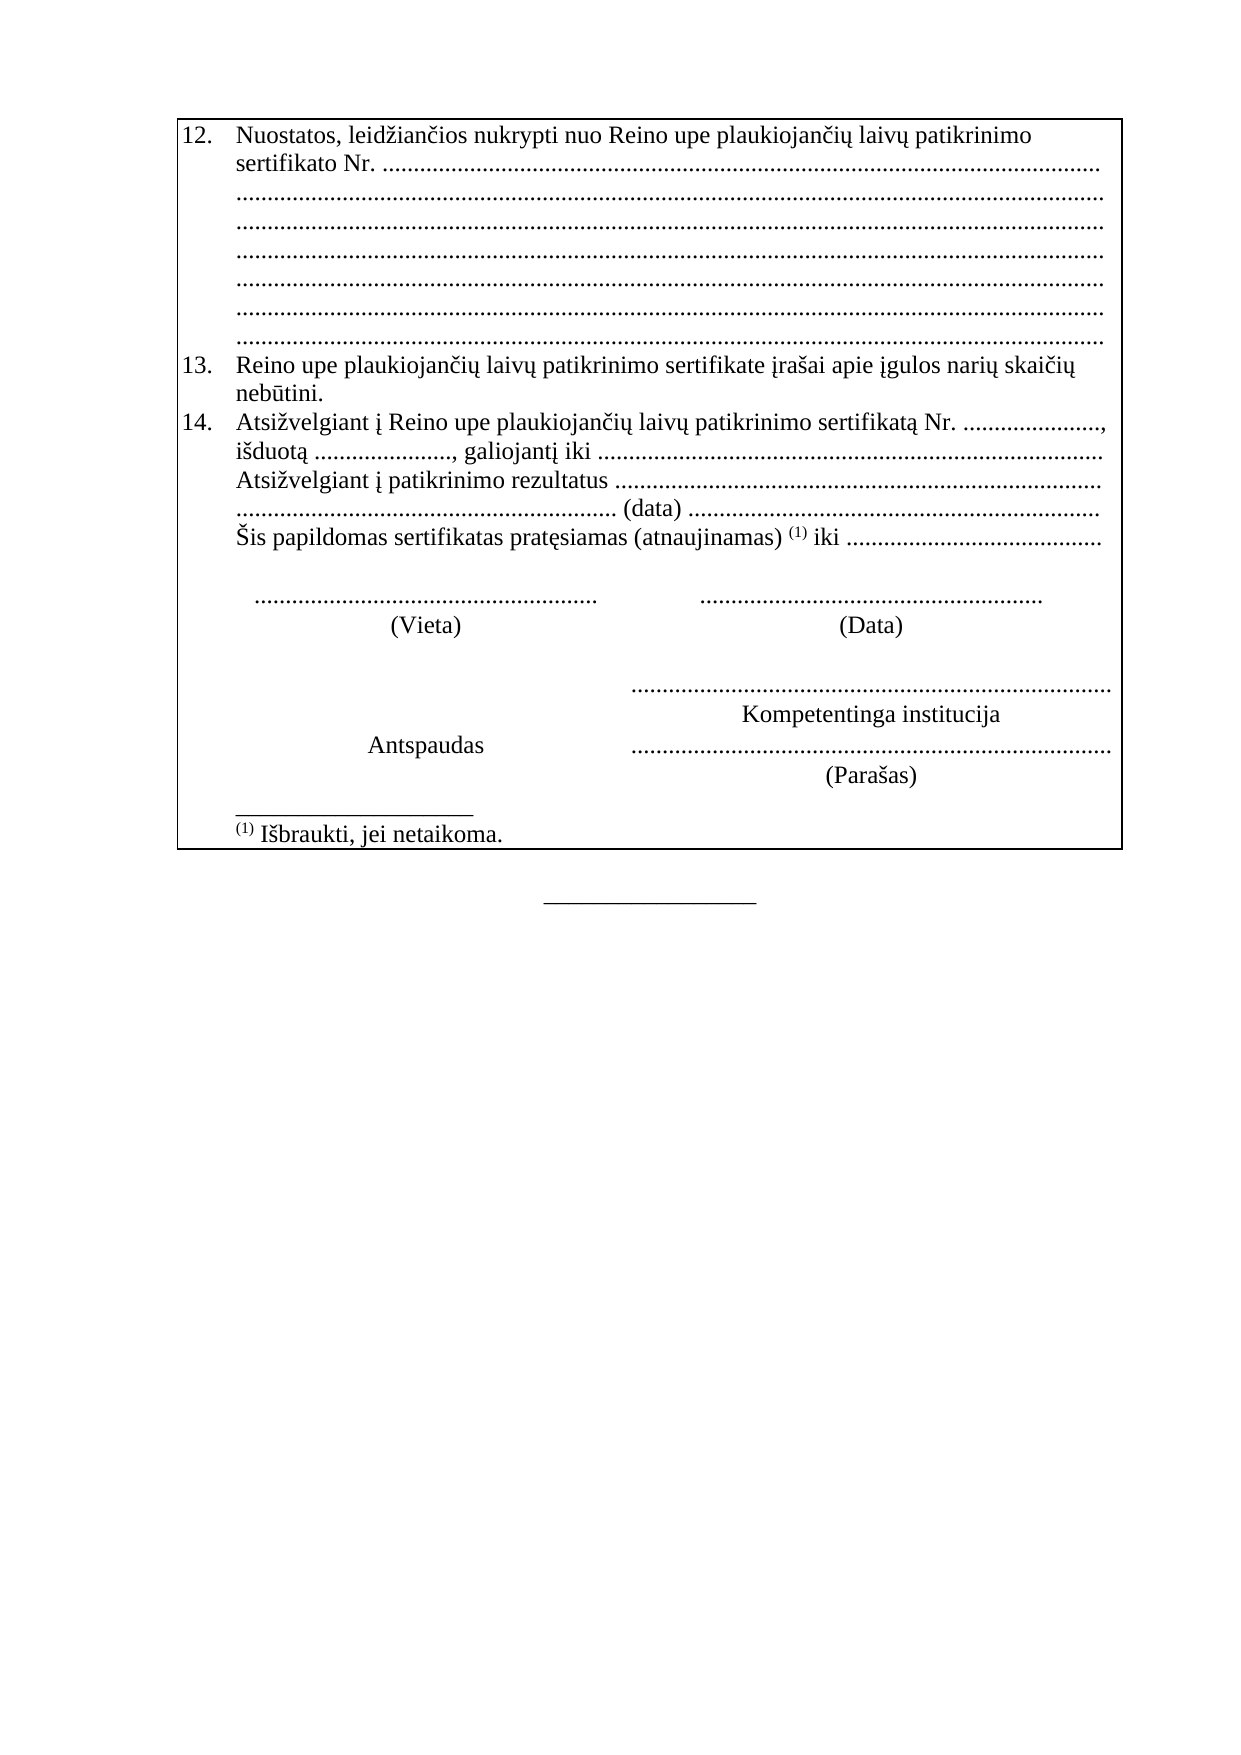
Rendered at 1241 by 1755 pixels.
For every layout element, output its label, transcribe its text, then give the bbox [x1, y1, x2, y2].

table_cell ....................................................... [231, 580, 620, 608]
table_cell (Vieta) [231, 609, 620, 667]
table_cell [231, 759, 620, 789]
table_cell 14. [178, 407, 231, 580]
table_cell Reino upe plaukiojančių laivų patikrinimo sertifikate įrašai apie įgulos narių skaičių nebūtini. [231, 350, 1121, 407]
table_cell [231, 698, 620, 728]
table_cell [178, 580, 231, 848]
table_cell ............................................................................. [620, 728, 1121, 758]
table_cell [231, 668, 620, 698]
table_cell ___________________ (1) Išbraukti, jei netaikoma. [231, 789, 620, 848]
table_cell (Parašas) [620, 759, 1121, 789]
table_cell ....................................................... [620, 580, 1121, 608]
table_cell [620, 789, 1121, 848]
table_cell 13. [178, 350, 231, 407]
table_cell Atsižvelgiant į Reino upe plaukiojančių laivų patikrinimo sertifikatą Nr. ......................, išduotą ......................, galiojantį iki ................................................................................. Atsižvelgiant į patikrinimo rezultatus .............................................................................. ............................................................. (data) .................................................................. Šis papildomas sertifikatas pratęsiamas (atnaujinamas) (1) iki ......................................... [231, 407, 1121, 580]
table_cell Nuostatos, leidžiančios nukrypti nuo Reino upe plaukiojančių laivų patikrinimo sertifikato Nr. ................................................................................................................... ........................................................................................................................................... ........................................................................................................................................... ........................................................................................................................................... ........................................................................................................................................... ........................................................................................................................................... ........................................................................................................................................... [231, 120, 1121, 350]
table_cell (Data) [620, 609, 1121, 667]
table_cell ............................................................................. [620, 668, 1121, 698]
table_cell Kompetentinga institucija [620, 698, 1121, 728]
table_cell Antspaudas [231, 728, 620, 758]
table_cell 12. [178, 120, 231, 350]
text _________________ [177, 878, 1122, 907]
